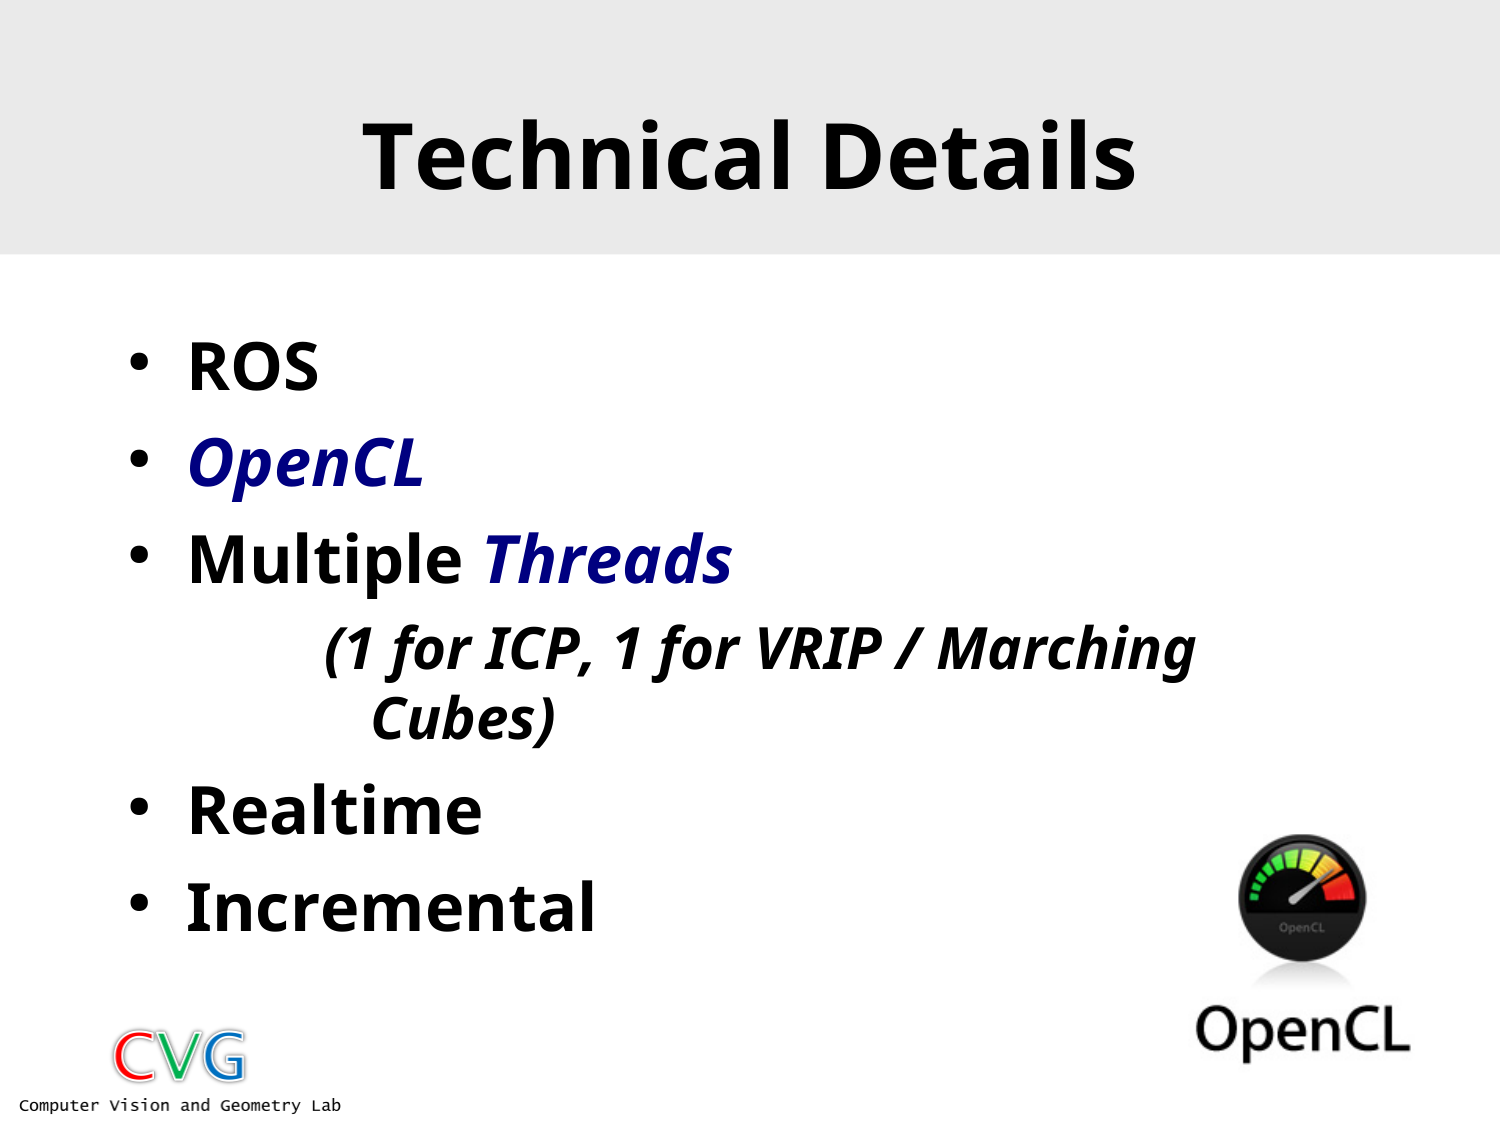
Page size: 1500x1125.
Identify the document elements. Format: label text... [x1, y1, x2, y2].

picture [1, 996, 359, 1124]
picture [1151, 797, 1458, 1104]
title Technical Details [114, 35, 1386, 271]
list ROS OpenCL Multiple Threads (1 for ICP, 1 for VRIP / Marching Cubes) Realtime Incremental [112, 315, 1388, 1059]
